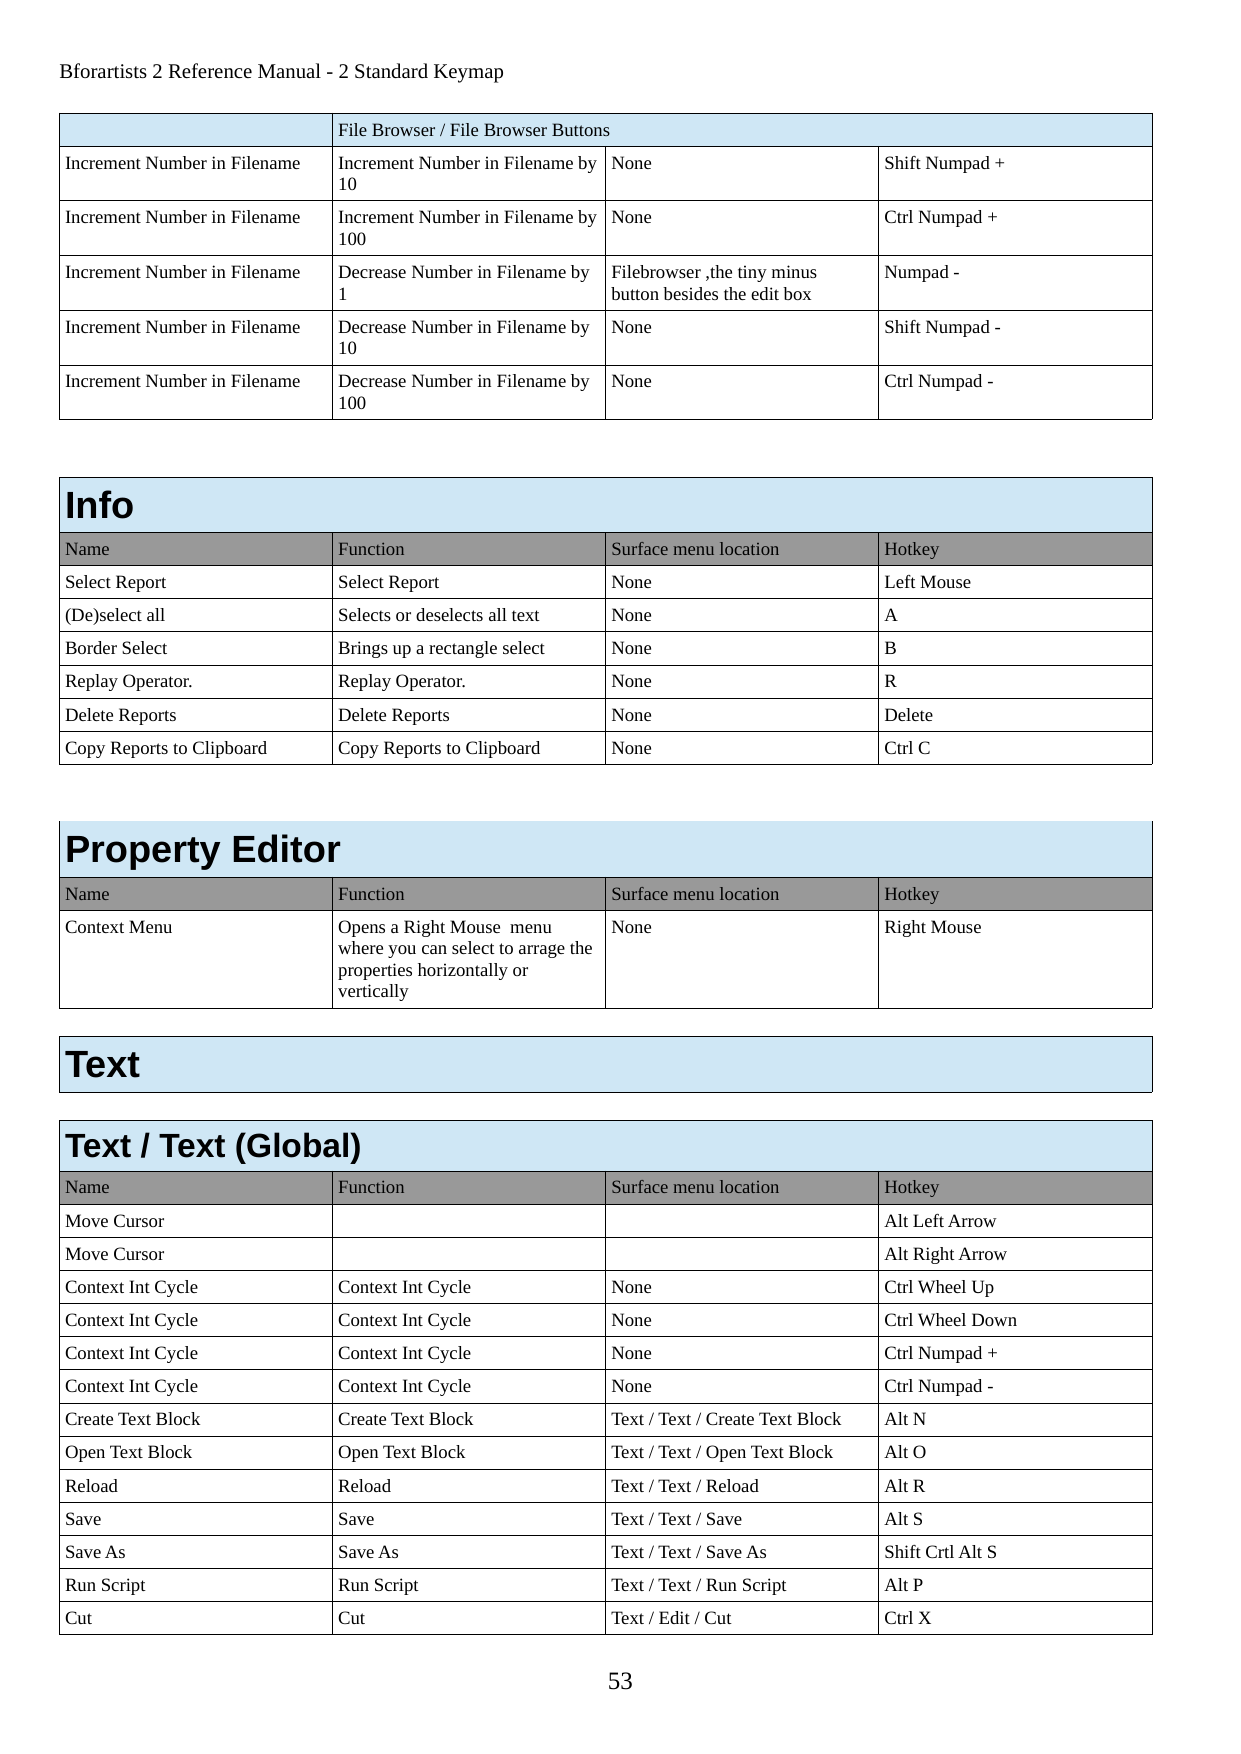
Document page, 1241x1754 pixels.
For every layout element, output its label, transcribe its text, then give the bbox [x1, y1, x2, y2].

table_cell Replay Operator. [60, 666, 332, 698]
table_cell Alt Right Arrow [879, 1238, 1152, 1270]
table_cell Ctrl Numpad - [879, 1370, 1152, 1402]
table_cell Increment Number in Filename [60, 201, 332, 255]
table_cell Border Select [60, 632, 332, 664]
table_cell Text / Text / Run Script [606, 1569, 878, 1601]
table_cell Delete Reports [60, 699, 332, 731]
table_cell None [606, 632, 878, 664]
table_cell Text / Text / Create Text Block [606, 1404, 878, 1436]
table_cell Alt R [879, 1470, 1152, 1502]
table_cell Move Cursor [60, 1238, 332, 1270]
table_cell Increment Number in Filename by 10 [333, 147, 605, 200]
table_cell Create Text Block [60, 1404, 332, 1436]
table_cell Shift Numpad - [879, 311, 1152, 364]
table_cell Text / Text / Save [606, 1503, 878, 1535]
table_cell Text / Text / Save As [606, 1536, 878, 1568]
table_cell Move Cursor [60, 1205, 332, 1237]
table_cell Left Mouse [879, 566, 1152, 598]
table_cell Context Int Cycle [333, 1370, 605, 1402]
table_header Property Editor [60, 821, 1152, 877]
table_cell Filebrowser ,the tiny minus button besides the edit box [606, 256, 878, 310]
table_cell None [606, 732, 878, 764]
table_header File Browser / File Browser Buttons [333, 114, 1152, 146]
table_cell Function [333, 533, 605, 565]
table_cell Context Int Cycle [333, 1271, 605, 1303]
table_cell Context Int Cycle [60, 1337, 332, 1369]
table_cell Save [333, 1503, 605, 1535]
table_cell Ctrl Wheel Up [879, 1271, 1152, 1303]
table_cell Select Report [60, 566, 332, 598]
table_header Text [60, 1037, 1152, 1092]
table_cell Alt N [879, 1404, 1152, 1436]
table_cell [606, 1205, 878, 1237]
table_cell Shift Numpad + [879, 147, 1152, 200]
table_cell Function [333, 878, 605, 910]
table_cell Increment Number in Filename [60, 256, 332, 310]
table_cell Increment Number in Filename [60, 147, 332, 200]
table_header [60, 114, 332, 146]
table_cell Name [60, 1172, 332, 1204]
table_header Text / Text (Global) [60, 1121, 1152, 1171]
table_cell Text / Edit / Cut [606, 1602, 878, 1634]
table_cell Text / Text / Reload [606, 1470, 878, 1502]
table_cell [333, 1205, 605, 1237]
table_cell Context Int Cycle [333, 1337, 605, 1369]
table_cell Replay Operator. [333, 666, 605, 698]
table_cell None [606, 311, 878, 364]
table_cell None [606, 699, 878, 731]
table_cell Alt P [879, 1569, 1152, 1601]
table_cell None [606, 566, 878, 598]
table_cell Context Int Cycle [60, 1271, 332, 1303]
table_cell Increment Number in Filename [60, 311, 332, 364]
table_cell Text / Text / Open Text Block [606, 1437, 878, 1469]
table_cell Cut [333, 1602, 605, 1634]
table_cell None [606, 1271, 878, 1303]
table_cell Alt O [879, 1437, 1152, 1469]
table_cell Name [60, 533, 332, 565]
table_cell Context Int Cycle [333, 1304, 605, 1336]
table_cell Reload [333, 1470, 605, 1502]
table_cell Save As [60, 1536, 332, 1568]
table_cell None [606, 599, 878, 631]
table_cell Copy Reports to Clipboard [60, 732, 332, 764]
table_cell None [606, 366, 878, 419]
table_cell Context Int Cycle [60, 1304, 332, 1336]
table_cell Create Text Block [333, 1404, 605, 1436]
table_cell None [606, 1370, 878, 1402]
table_cell None [606, 911, 878, 1007]
table_cell Name [60, 878, 332, 910]
table_cell None [606, 1304, 878, 1336]
table_cell Alt Left Arrow [879, 1205, 1152, 1237]
table_cell Hotkey [879, 1172, 1152, 1204]
table_cell Decrease Number in Filename by 100 [333, 366, 605, 419]
table_cell Cut [60, 1602, 332, 1634]
table_cell [333, 1238, 605, 1270]
table_cell Copy Reports to Clipboard [333, 732, 605, 764]
table_cell Save [60, 1503, 332, 1535]
table_cell Run Script [60, 1569, 332, 1601]
table_cell Open Text Block [60, 1437, 332, 1469]
table_cell Right Mouse [879, 911, 1152, 1007]
table_cell Shift Crtl Alt S [879, 1536, 1152, 1568]
table_cell R [879, 666, 1152, 698]
table_cell Alt S [879, 1503, 1152, 1535]
table_cell Surface menu location [606, 1172, 878, 1204]
table_cell Hotkey [879, 533, 1152, 565]
table_cell None [606, 201, 878, 255]
table_cell Increment Number in Filename [60, 366, 332, 419]
table_cell None [606, 1337, 878, 1369]
table_cell Context Menu [60, 911, 332, 1007]
table_cell A [879, 599, 1152, 631]
table_cell Surface menu location [606, 533, 878, 565]
table_cell Ctrl Numpad - [879, 366, 1152, 419]
table_cell Delete Reports [333, 699, 605, 731]
table_cell Run Script [333, 1569, 605, 1601]
table_cell None [606, 147, 878, 200]
table_cell Ctrl C [879, 732, 1152, 764]
table_cell Function [333, 1172, 605, 1204]
table_cell Ctrl Numpad + [879, 1337, 1152, 1369]
table_cell (De)select all [60, 599, 332, 631]
table_cell Brings up a rectangle select [333, 632, 605, 664]
table_cell Context Int Cycle [60, 1370, 332, 1402]
table_cell [606, 1238, 878, 1270]
table_cell Select Report [333, 566, 605, 598]
table_cell Opens a Right Mouse menu where you can select to arrage the properties horizontally or vertically [333, 911, 605, 1007]
table_cell Selects or deselects all text [333, 599, 605, 631]
table_cell Delete [879, 699, 1152, 731]
table_cell Surface menu location [606, 878, 878, 910]
table_cell Reload [60, 1470, 332, 1502]
table_cell None [606, 666, 878, 698]
table_cell B [879, 632, 1152, 664]
table_cell Open Text Block [333, 1437, 605, 1469]
table_cell Save As [333, 1536, 605, 1568]
table_cell Increment Number in Filename by 100 [333, 201, 605, 255]
table_cell Decrease Number in Filename by 10 [333, 311, 605, 364]
table_header Info [60, 478, 1152, 532]
table_cell Hotkey [879, 878, 1152, 910]
table_cell Ctrl Wheel Down [879, 1304, 1152, 1336]
table_cell Ctrl X [879, 1602, 1152, 1634]
table_cell Numpad - [879, 256, 1152, 310]
table_cell Ctrl Numpad + [879, 201, 1152, 255]
table_cell Decrease Number in Filename by 1 [333, 256, 605, 310]
